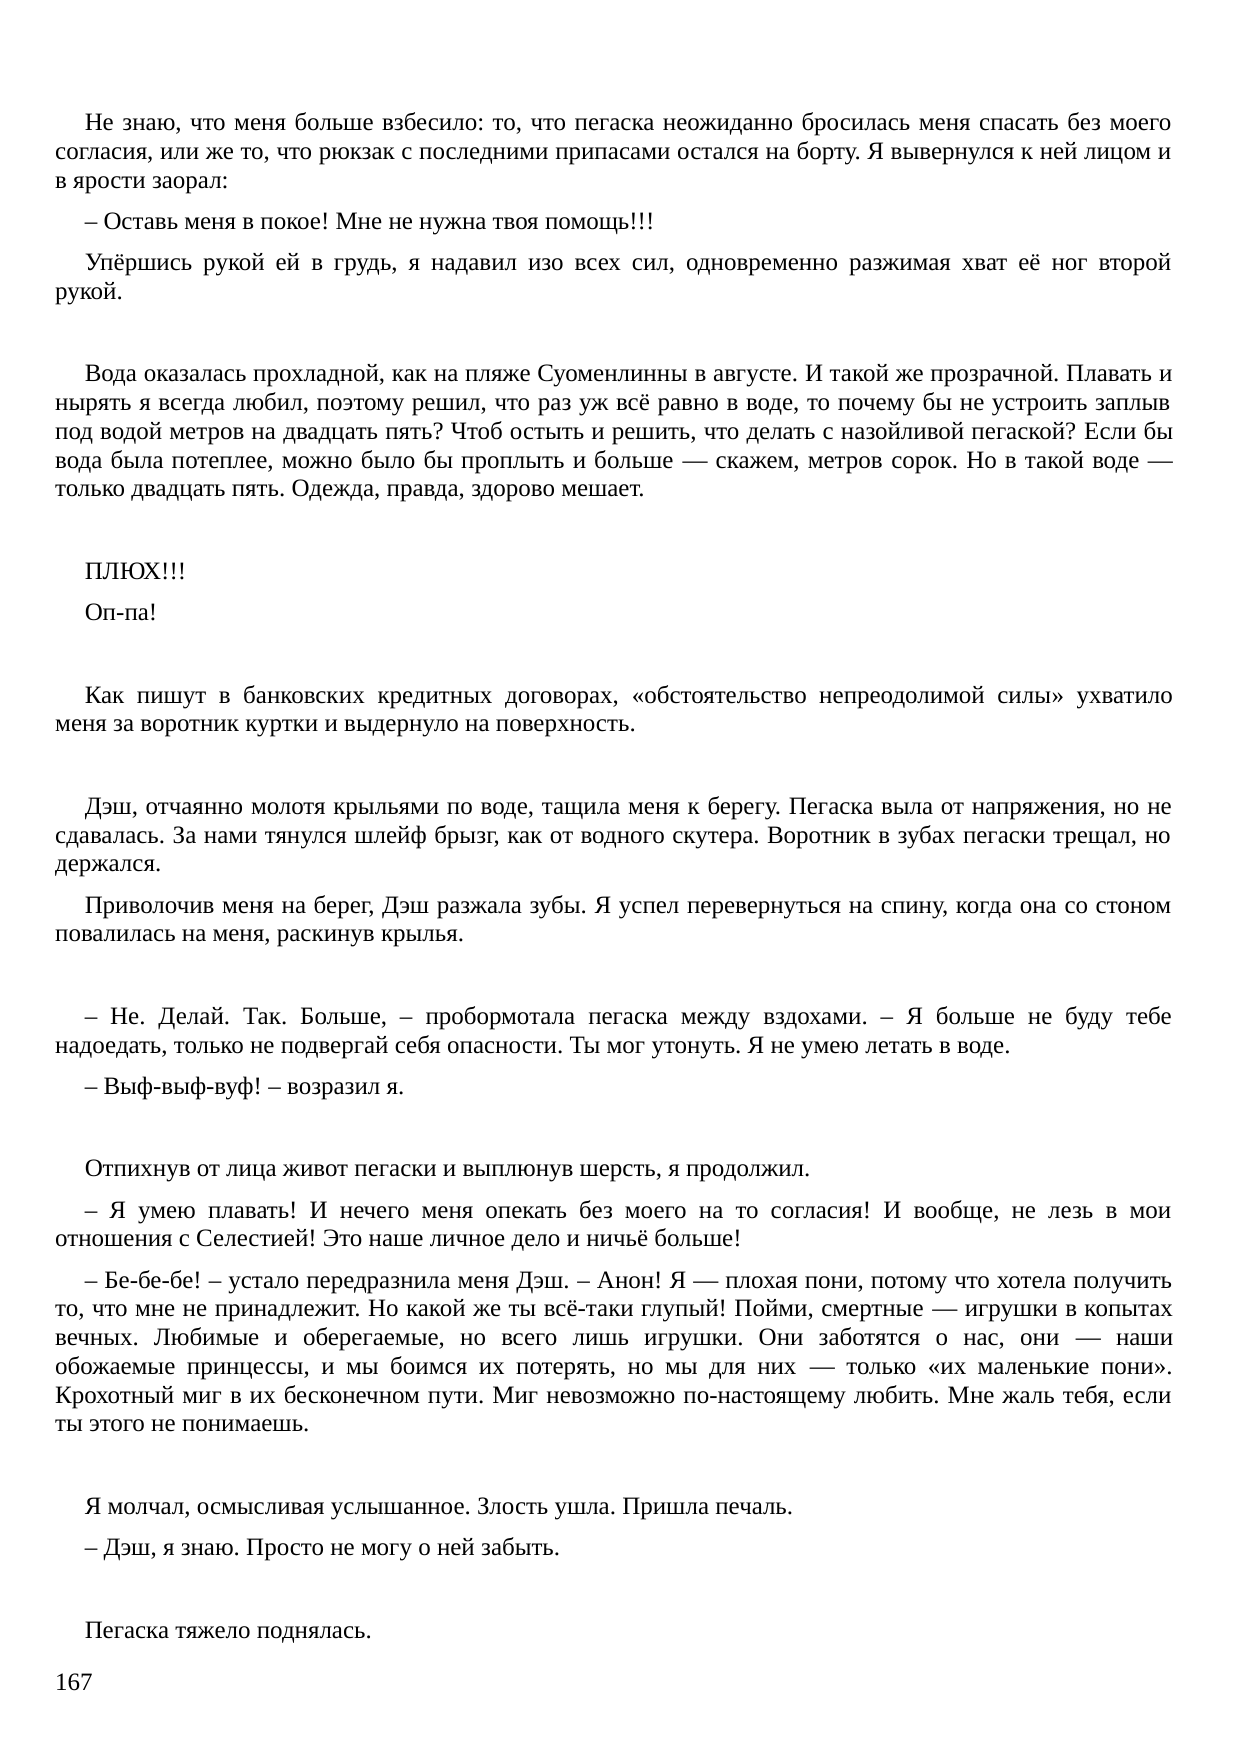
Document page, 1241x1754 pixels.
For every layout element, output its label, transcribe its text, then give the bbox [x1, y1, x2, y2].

text Дэш, отчаянно молотя крыльями по воде, тащила меня к берегу. Пегаска выла от напряжения, но не сдавалась. За нами тянулся шлейф брызг, как от водного скутера. Воротник в зубах пегаски трещал, но держался. [55, 791, 1173, 877]
text Не знаю, что меня больше взбесило: то, что пегаска неожиданно бросилась меня спасать без моего согласия, или же то, что рюкзак с последними припасами остался на борту. Я вывернулся к ней лицом и в ярости заорал: [55, 107, 1173, 193]
text Как пишут в банковских кредитных договорах, «обстоятельство непреодолимой силы» ухватило меня за воротник куртки и выдернуло на поверхность. [55, 680, 1173, 737]
text Оп-па! [55, 597, 1173, 626]
text Упёршись рукой ей в грудь, я надавил изо всех сил, одновременно разжимая хват её ног второй рукой. [55, 247, 1173, 305]
text ПЛЮХ!!! [55, 556, 1173, 585]
text Приволочив меня на берег, Дэш разжала зубы. Я успел перевернуться на спину, когда она со стоном повалилась на меня, раскинув крылья. [55, 890, 1173, 947]
text Отпихнув от лица живот пегаски и выплюнув шерсть, я продолжил. [55, 1153, 1173, 1182]
text Вода оказалась прохладной, как на пляже Суоменлинны в августе. И такой же прозрачной. Плавать и нырять я всегда любил, поэтому решил, что раз уж всё равно в воде, то почему бы не устроить заплыв под водой метров на двадцать пять? Чтоб остыть и решить, что делать с назойливой пегаской? Если бы вода была потеплее, можно было бы проплыть и больше — скажем, метров сорок. Но в такой воде — только двадцать пять. Одежда, правда, здорово мешает. [55, 358, 1173, 502]
text – Выф-выф-вуф! – возразил я. [55, 1071, 1173, 1100]
text – Оставь меня в покое! Мне не нужна твоя помощь!!! [55, 206, 1173, 235]
text – Не. Делай. Так. Больше, – пробормотала пегаска между вздохами. – Я больше не буду тебе надоедать, только не подвергай себя опасности. Ты мог утонуть. Я не умею летать в воде. [55, 1001, 1173, 1058]
text – Дэш, я знаю. Просто не могу о ней забыть. [55, 1532, 1173, 1561]
text – Бе-бе-бе! – устало передразнила меня Дэш. – Анон! Я — плохая пони, потому что хотела получить то, что мне не принадлежит. Но какой же ты всё-таки глупый! Пойми, смертные — игрушки в копытах вечных. Любимые и оберегаемые, но всего лишь игрушки. Они заботятся о нас, они — наши обожаемые принцессы, и мы боимся их потерять, но мы для них — только «их маленькие пони». Крохотный миг в их бесконечном пути. Миг невозможно по-настоящему любить. Мне жаль тебя, если ты этого не понимаешь. [55, 1265, 1173, 1437]
text Я молчал, осмысливая услышанное. Злость ушла. Пришла печаль. [55, 1491, 1173, 1520]
text – Я умею плавать! И нечего меня опекать без моего на то согласия! И вообще, не лезь в мои отношения с Селестией! Это наше личное дело и ничьё больше! [55, 1195, 1173, 1252]
text Пегаска тяжело поднялась. [55, 1615, 1173, 1643]
